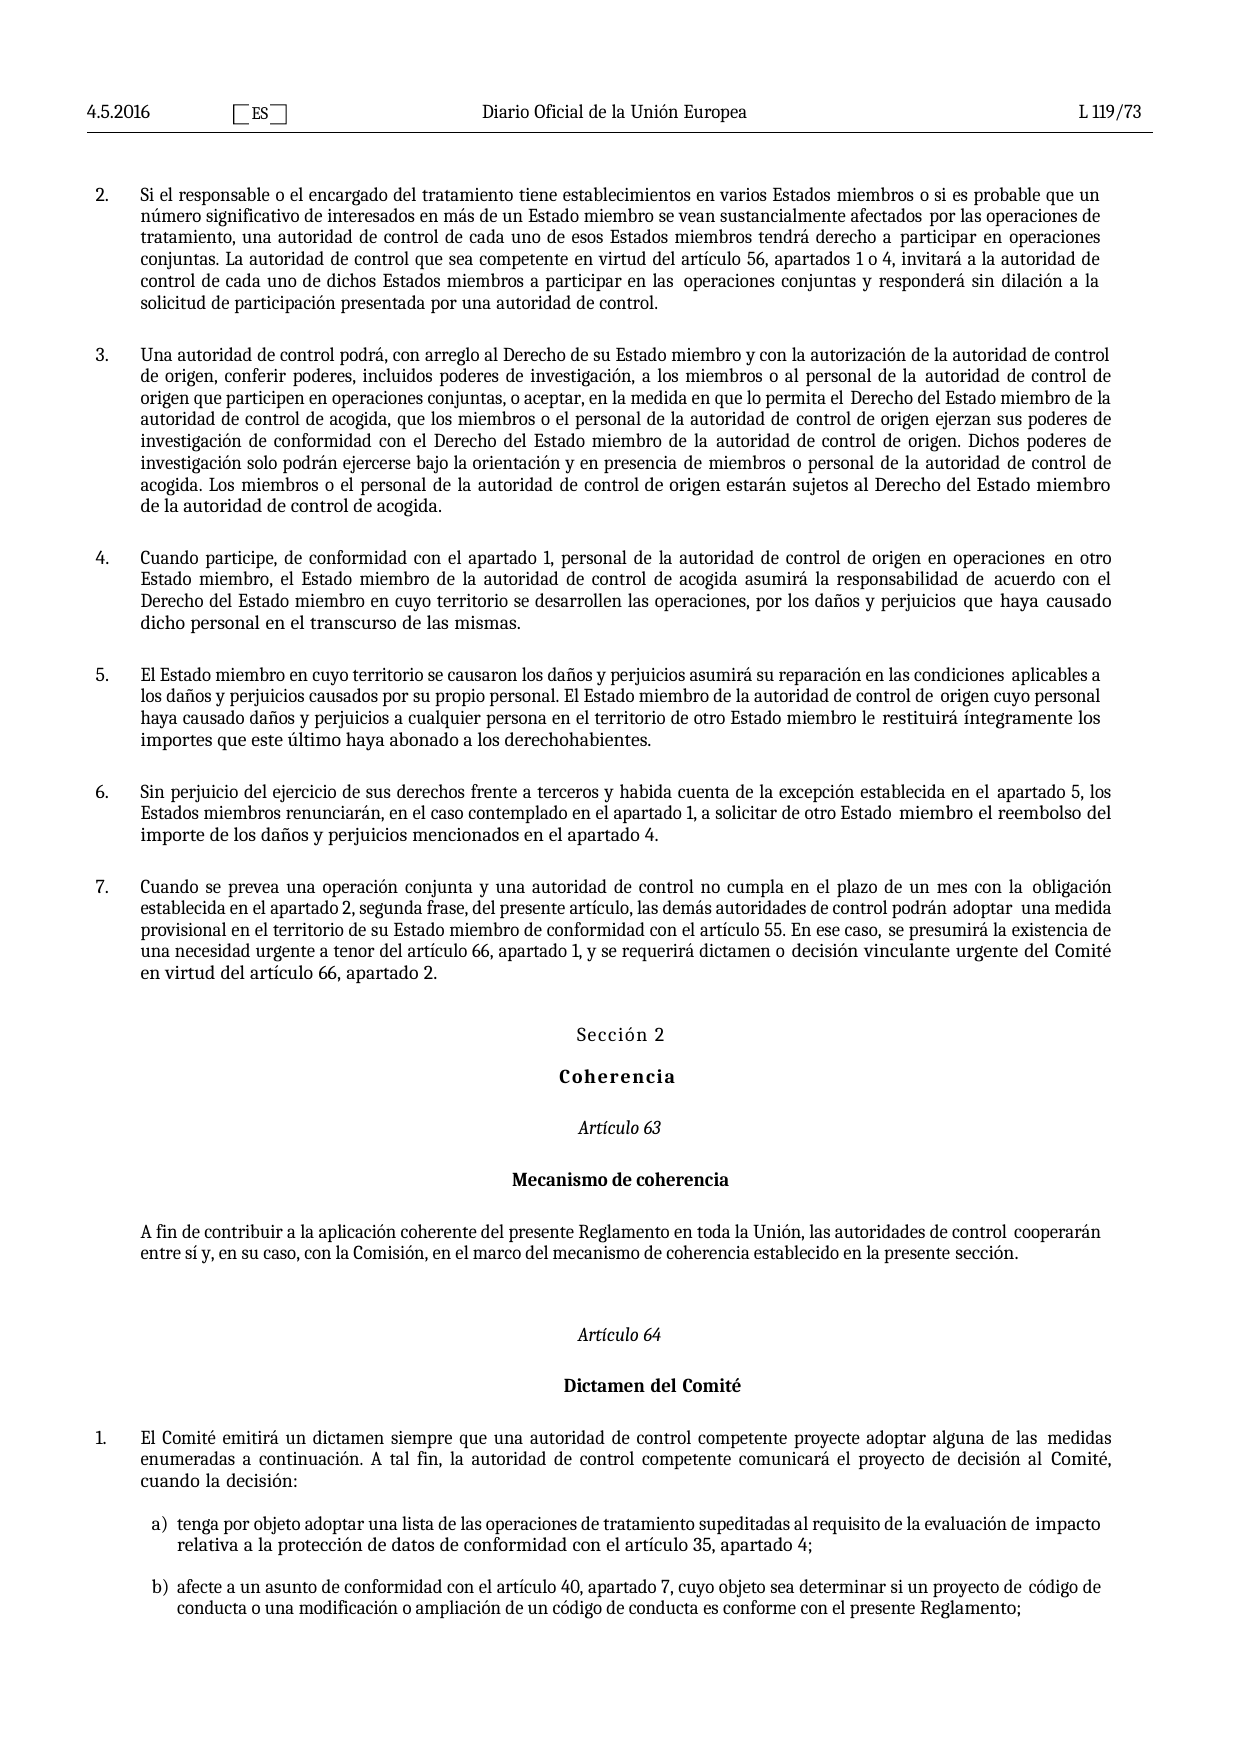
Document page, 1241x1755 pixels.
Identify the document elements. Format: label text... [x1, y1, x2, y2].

text Artículo 64 [193, 1323, 1047, 1346]
subtitle Dictamen del Comité [193, 1375, 1111, 1398]
subtitle Coherencia [193, 1065, 1049, 1088]
list El Estado miembro en cuyo territorio se causaron los daños y perjuicios asumirá su reparación en las condiciones aplicables a los daños y perjuicios causados por su propio personal. El Estado miembro de la autoridad de control de origen cuyo personal haya causado daños y perjuicios a cualquier persona en el territorio de otro Estado miembro le restituirá íntegramente los importes que este último haya abonado a los derechohabientes. [129, 664, 1101, 751]
list Sin perjuicio del ejercicio de sus derechos frente a terceros y habida cuenta de la excepción establecida en el apartado 5, los Estados miembros renunciarán, en el caso contemplado en el apartado 1, a solicitar de otro Estado miembro el reembolso del importe de los daños y perjuicios mencionados en el apartado 4. [129, 781, 1111, 846]
list Cuando se prevea una operación conjunta y una autoridad de control no cumpla en el plazo de un mes con la obligación establecida en el apartado 2, segunda frase, del presente artículo, las demás autoridades de control podrán adoptar una medida provisional en el territorio de su Estado miembro de conformidad con el artículo 55. En ese caso, se presumirá la existencia de una necesidad urgente a tenor del artículo 66, apartado 1, y se requerirá dictamen o decisión vinculante urgente del Comité en virtud del artículo 66, apartado 2. [129, 876, 1111, 984]
list tenga por objeto adoptar una lista de las operaciones de tratamiento supeditadas al requisito de la evaluación de impacto relativa a la protección de datos de conformidad con el artículo 35, apartado 4; [151, 1513, 1101, 1556]
text Sección 2 [193, 1023, 1047, 1046]
subtitle Mecanismo de coherencia [193, 1168, 1047, 1191]
list Si el responsable o el encargado del tratamiento tiene establecimientos en varios Estados miembros o si es probable que un número significativo de interesados en más de un Estado miembro se vean sustancialmente afectados por las operaciones de tratamiento, una autoridad de control de cada uno de esos Estados miembros tendrá derecho a participar en operaciones conjuntas. La autoridad de control que sea competente en virtud del artículo 56, apartados 1 o 4, invitará a la autoridad de control de cada uno de dichos Estados miembros a participar en las operaciones conjuntas y responderá sin dilación a la solicitud de participación presentada por una autoridad de control. [129, 184, 1101, 314]
text A fin de contribuir a la aplicación coherente del presente Reglamento en toda la Unión, las autoridades de control cooperarán entre sí y, en su caso, con la Comisión, en el marco del mecanismo de coherencia establecido en la presente sección. [140, 1221, 1101, 1264]
text Artículo 63 [193, 1117, 1047, 1140]
list Cuando participe, de conformidad con el apartado 1, personal de la autoridad de control de origen en operaciones en otro Estado miembro, el Estado miembro de la autoridad de control de acogida asumirá la responsabilidad de acuerdo con el Derecho del Estado miembro en cuyo territorio se desarrollen las operaciones, por los daños y perjuicios que haya causado dicho personal en el transcurso de las mismas. [129, 547, 1111, 634]
list El Comité emitirá un dictamen siempre que una autoridad de control competente proyecte adoptar alguna de las medidas enumeradas a continuación. A tal fin, la autoridad de control competente comunicará el proyecto de decisión al Comité, cuando la decisión: [129, 1427, 1111, 1492]
list afecte a un asunto de conformidad con el artículo 40, apartado 7, cuyo objeto sea determinar si un proyecto de código de conducta o una modificación o ampliación de un código de conducta es conforme con el presente Reglamento; [151, 1576, 1101, 1620]
list Una autoridad de control podrá, con arreglo al Derecho de su Estado miembro y con la autorización de la autoridad de control de origen, conferir poderes, incluidos poderes de investigación, a los miembros o al personal de la autoridad de control de origen que participen en operaciones conjuntas, o aceptar, en la medida en que lo permita el Derecho del Estado miembro de la autoridad de control de acogida, que los miembros o el personal de la autoridad de control de origen ejerzan sus poderes de investigación de conformidad con el Derecho del Estado miembro de la autoridad de control de origen. Dichos poderes de investigación solo podrán ejercerse bajo la orientación y en presencia de miembros o personal de la autoridad de control de acogida. Los miembros o el personal de la autoridad de control de origen estarán sujetos al Derecho del Estado miembro de la autoridad de control de acogida. [129, 344, 1111, 518]
